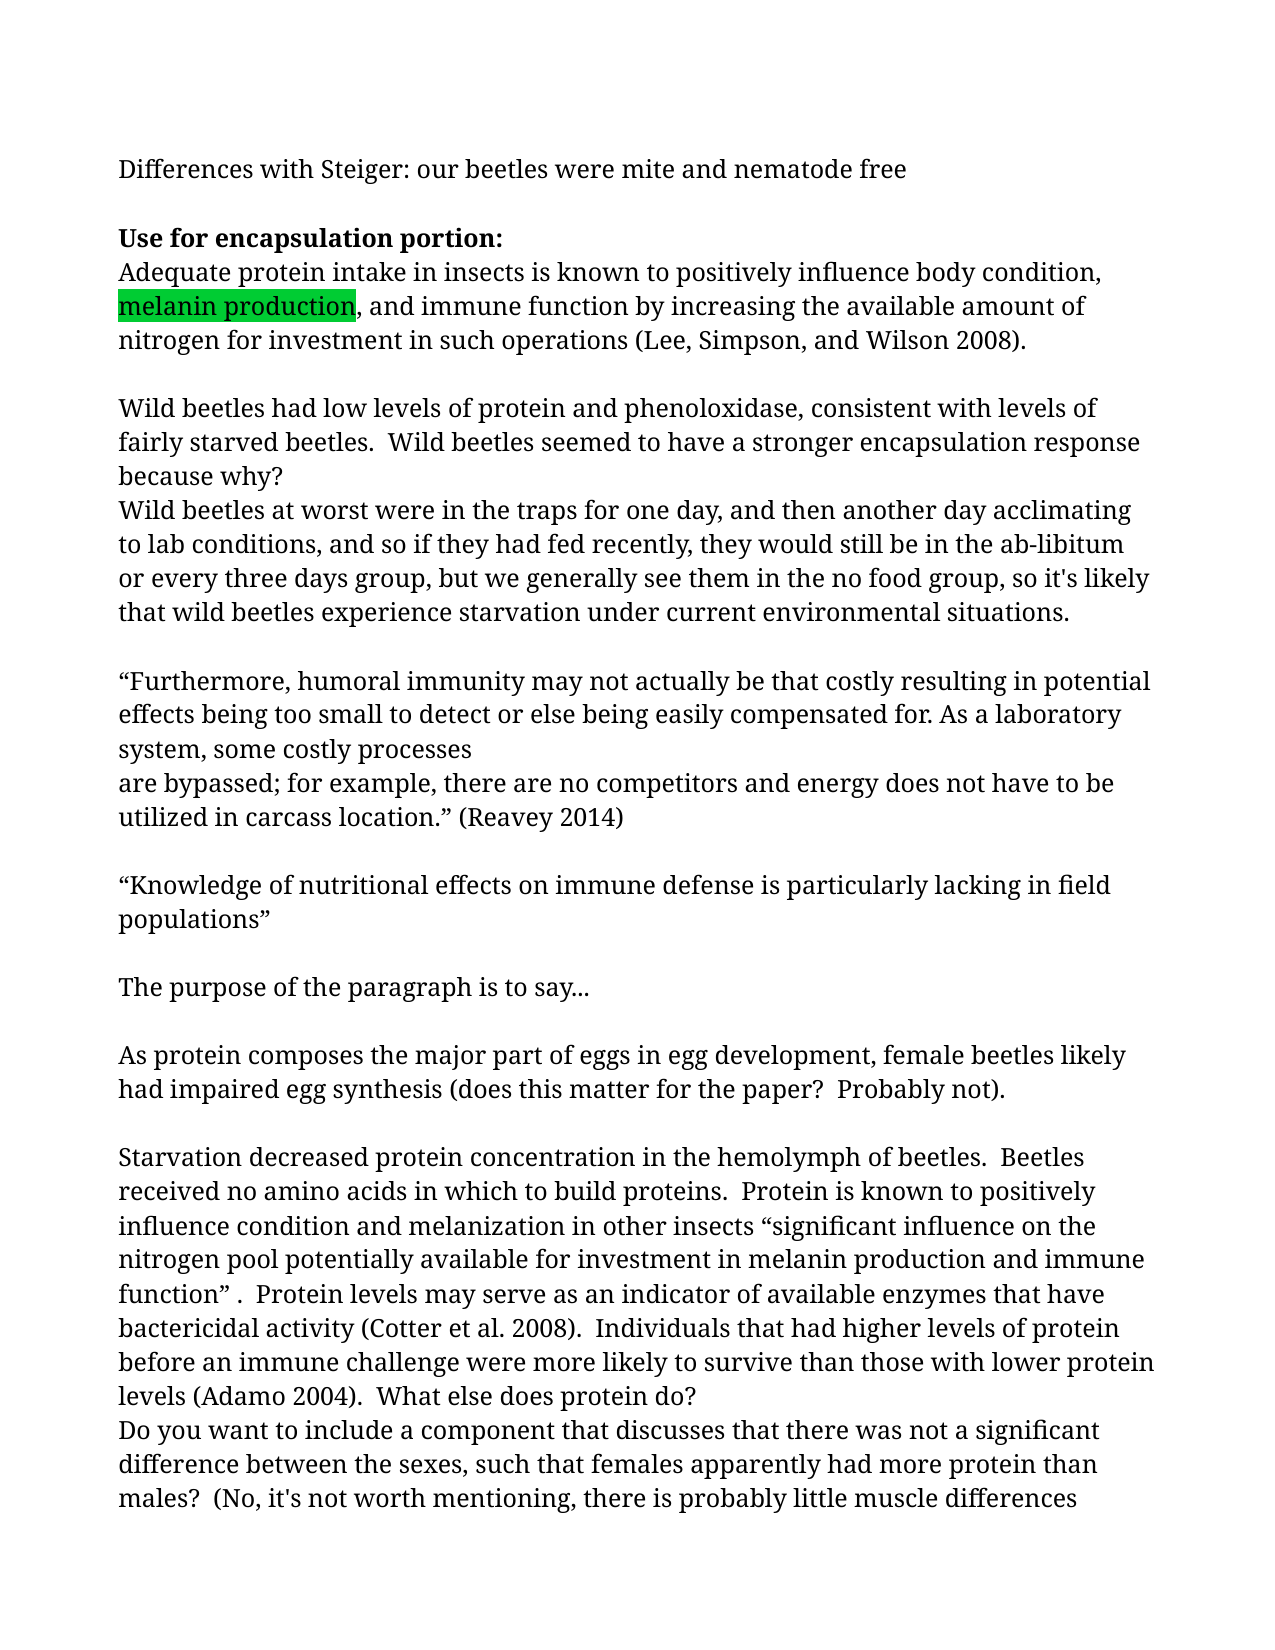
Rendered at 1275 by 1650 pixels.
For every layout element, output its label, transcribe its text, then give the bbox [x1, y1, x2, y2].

text Do you want to include a component that discusses that there was not a significant difference between the sexes, such that females apparently had more protein than males? (No, it's not worth mentioning, there is probably little muscle differences [118, 1412, 1157, 1515]
text Use for encapsulation portion: [118, 220, 1157, 254]
text The purpose of the paragraph is to say... [118, 970, 1157, 1004]
text As protein composes the major part of eggs in egg development, female beetles likely had impaired egg synthesis (does this matter for the paper? Probably not). [118, 1038, 1157, 1106]
text Adequate protein intake in insects is known to positively influence body condition, melanin production, and immune function by increasing the available amount of nitrogen for investment in such operations (Lee, Simpson, and Wilson 2008). [118, 254, 1157, 357]
text Starvation decreased protein concentration in the hemolymph of beetles. Beetles received no amino acids in which to build proteins. Protein is known to positively influence condition and melanization in other insects “significant influence on the nitrogen pool potentially available for investment in melanin production and immune function” . Protein levels may serve as an indicator of available enzymes that have bactericidal activity (Cotter et al. 2008). Individuals that had higher levels of protein before an immune challenge were more likely to survive than those with lower protein levels (Adamo 2004). What else does protein do? [118, 1140, 1157, 1412]
text Wild beetles had low levels of protein and phenoloxidase, consistent with levels of fairly starved beetles. Wild beetles seemed to have a stronger encapsulation response because why? [118, 391, 1157, 493]
text are bypassed; for example, there are no competitors and energy does not have to be utilized in carcass location.” (Reavey 2014) [118, 765, 1157, 833]
text Differences with Steiger: our beetles were mite and nematode free [118, 152, 1157, 186]
text “Knowledge of nutritional effects on immune defense is particularly lacking in field populations” [118, 867, 1157, 936]
text Wild beetles at worst were in the traps for one day, and then another day acclimating to lab conditions, and so if they had fed recently, they would still be in the ab-libitum or every three days group, but we generally see them in the no food group, so it's likely that wild beetles experience starvation under current environmental situations. [118, 493, 1157, 629]
text “Furthermore, humoral immunity may not actually be that costly resulting in potential effects being too small to detect or else being easily compensated for. As a laboratory system, some costly processes [118, 663, 1157, 765]
